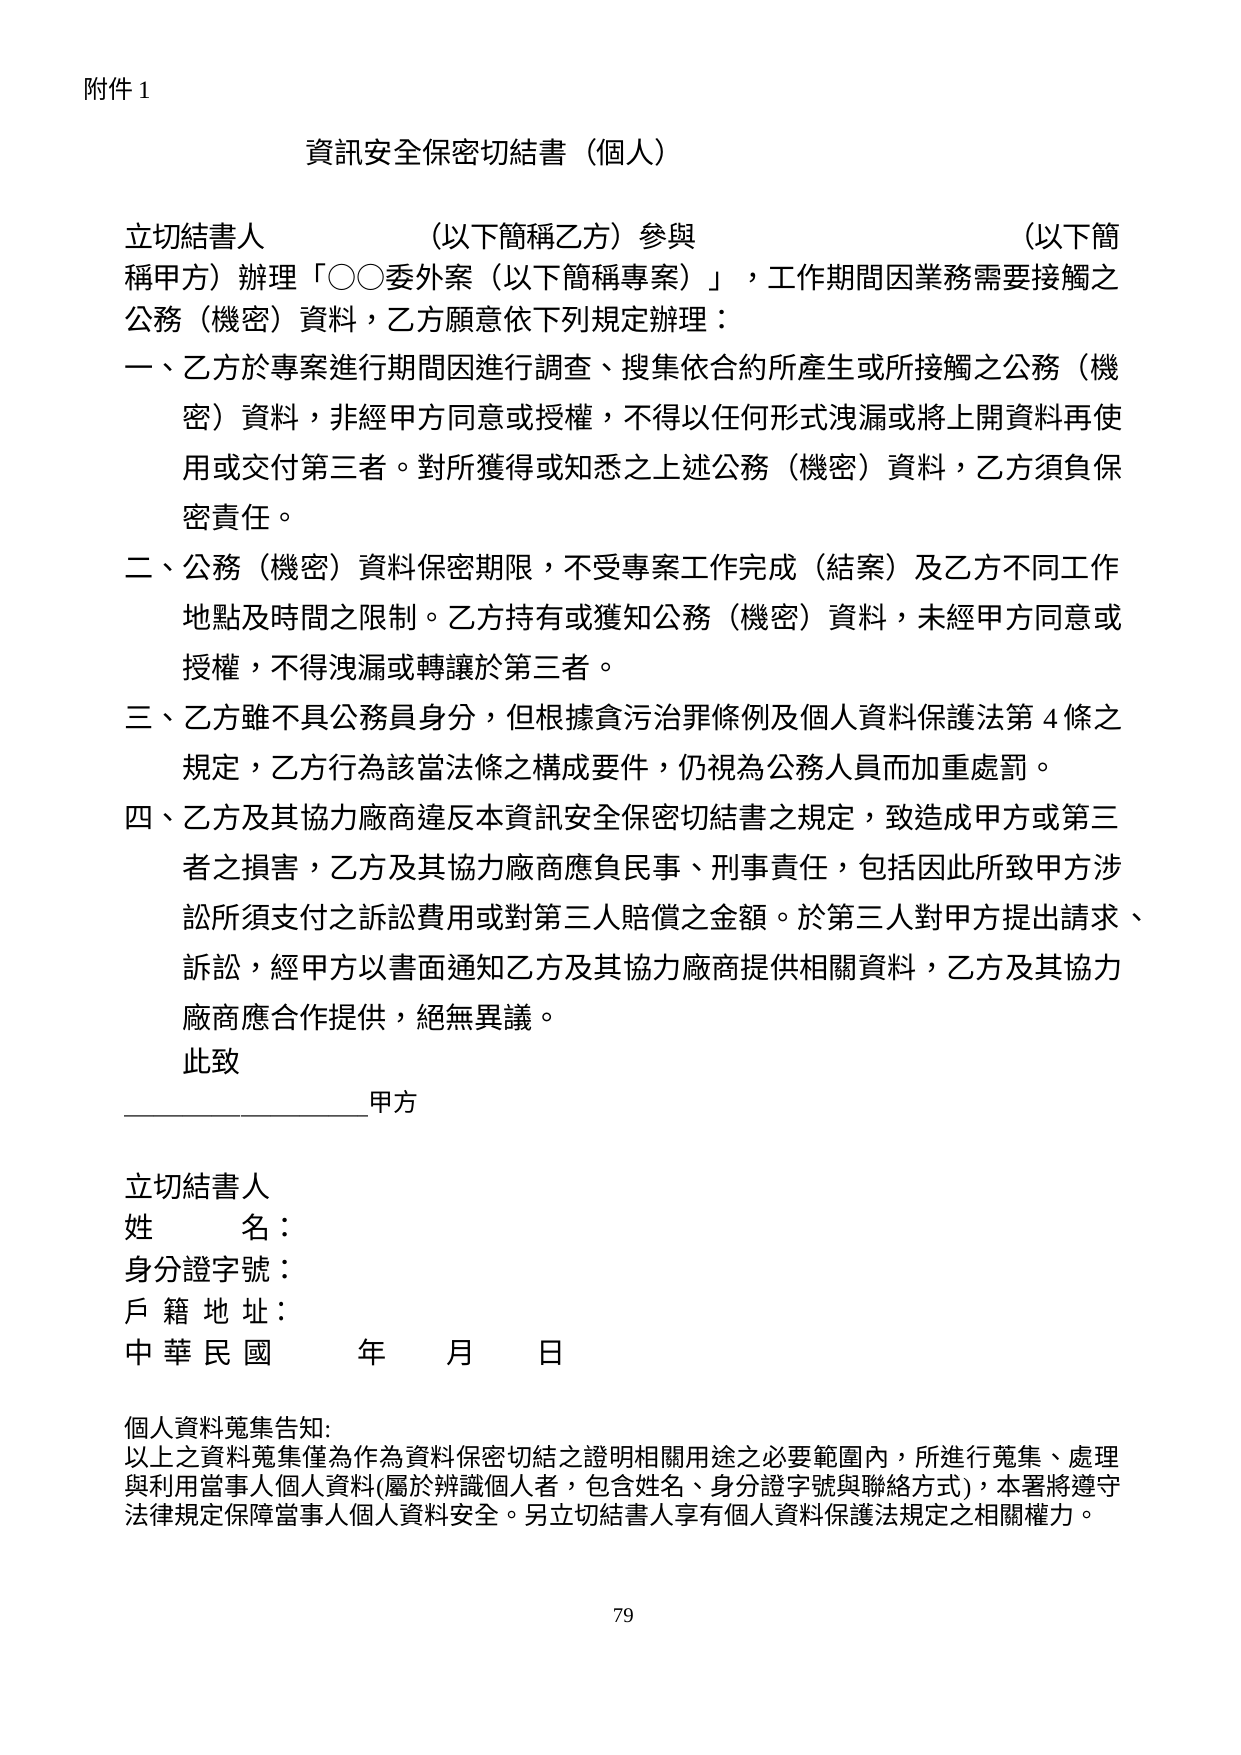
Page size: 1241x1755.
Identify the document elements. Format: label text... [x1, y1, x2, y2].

text 姓 名： [124, 1206, 1122, 1247]
text 三、乙方雖不具公務員身分，但根據貪污治罪條例及個人資料保護法第4條之規定，乙方行為該當法條之構成要件，仍視為公務人員而加重處罰。 [124, 689, 1122, 789]
text [68, 62, 312, 118]
text 此致 [124, 1039, 1122, 1081]
text 四、乙方及其協力廠商違反本資訊安全保密切結書之規定，致造成甲方或第三者之損害，乙方及其協力廠商應負民事、刑事責任，包括因此所致甲方涉訟所須支付之訴訟費用或對第三人賠償之金額。於第三人對甲方提出請求、訴訟，經甲方以書面通知乙方及其協力廠商提供相關資料，乙方及其協力廠商應合作提供，絕無異議。 [124, 789, 1122, 1039]
text 一、乙方於專案進行期間因進行調查、搜集依合約所產生或所接觸之公務（機密）資料，非經甲方同意或授權，不得以任何形式洩漏或將上開資料再使用或交付第三者。對所獲得或知悉之上述公務（機密）資料，乙方須負保密責任。 [124, 339, 1122, 539]
text 戶 籍 地 址： [124, 1289, 1122, 1331]
text 立切結書人 [124, 1164, 1122, 1206]
text 二、公務（機密）資料保密期限，不受專案工作完成（結案）及乙方不同工作地點及時間之限制。乙方持有或獲知公務（機密）資料，未經甲方同意或授權，不得洩漏或轉讓於第三者。 [124, 539, 1122, 689]
text 以上之資料蒐集僅為作為資料保密切結之證明相關用途之必要範圍內，所進行蒐集、處理與利用當事人個人資料(屬於辨識個人者，包含姓名、身分證字號與聯絡方式)，本署將遵守法律規定保障當事人個人資料安全。另立切結書人享有個人資料保護法規定之相關權力。 [124, 1443, 1122, 1531]
text 甲方 [368, 1083, 468, 1119]
text 個人資料蒐集告知: [124, 1414, 1122, 1443]
text ＿＿＿＿＿＿＿＿＿ [124, 1081, 1122, 1148]
text 資訊安全保密切結書（個人） [124, 131, 1122, 172]
text 附件1 [83, 69, 297, 106]
text 中華民國 年 月 日 [124, 1331, 1122, 1372]
text 身分證字號： [124, 1247, 1122, 1289]
text 立切結書人 （以下簡稱乙方）參與 （以下簡稱甲方）辦理「○○委外案（以下簡稱專案）」，工作期間因業務需要接觸之公務（機密）資料，乙方願意依下列規定辦理： [124, 214, 1122, 339]
